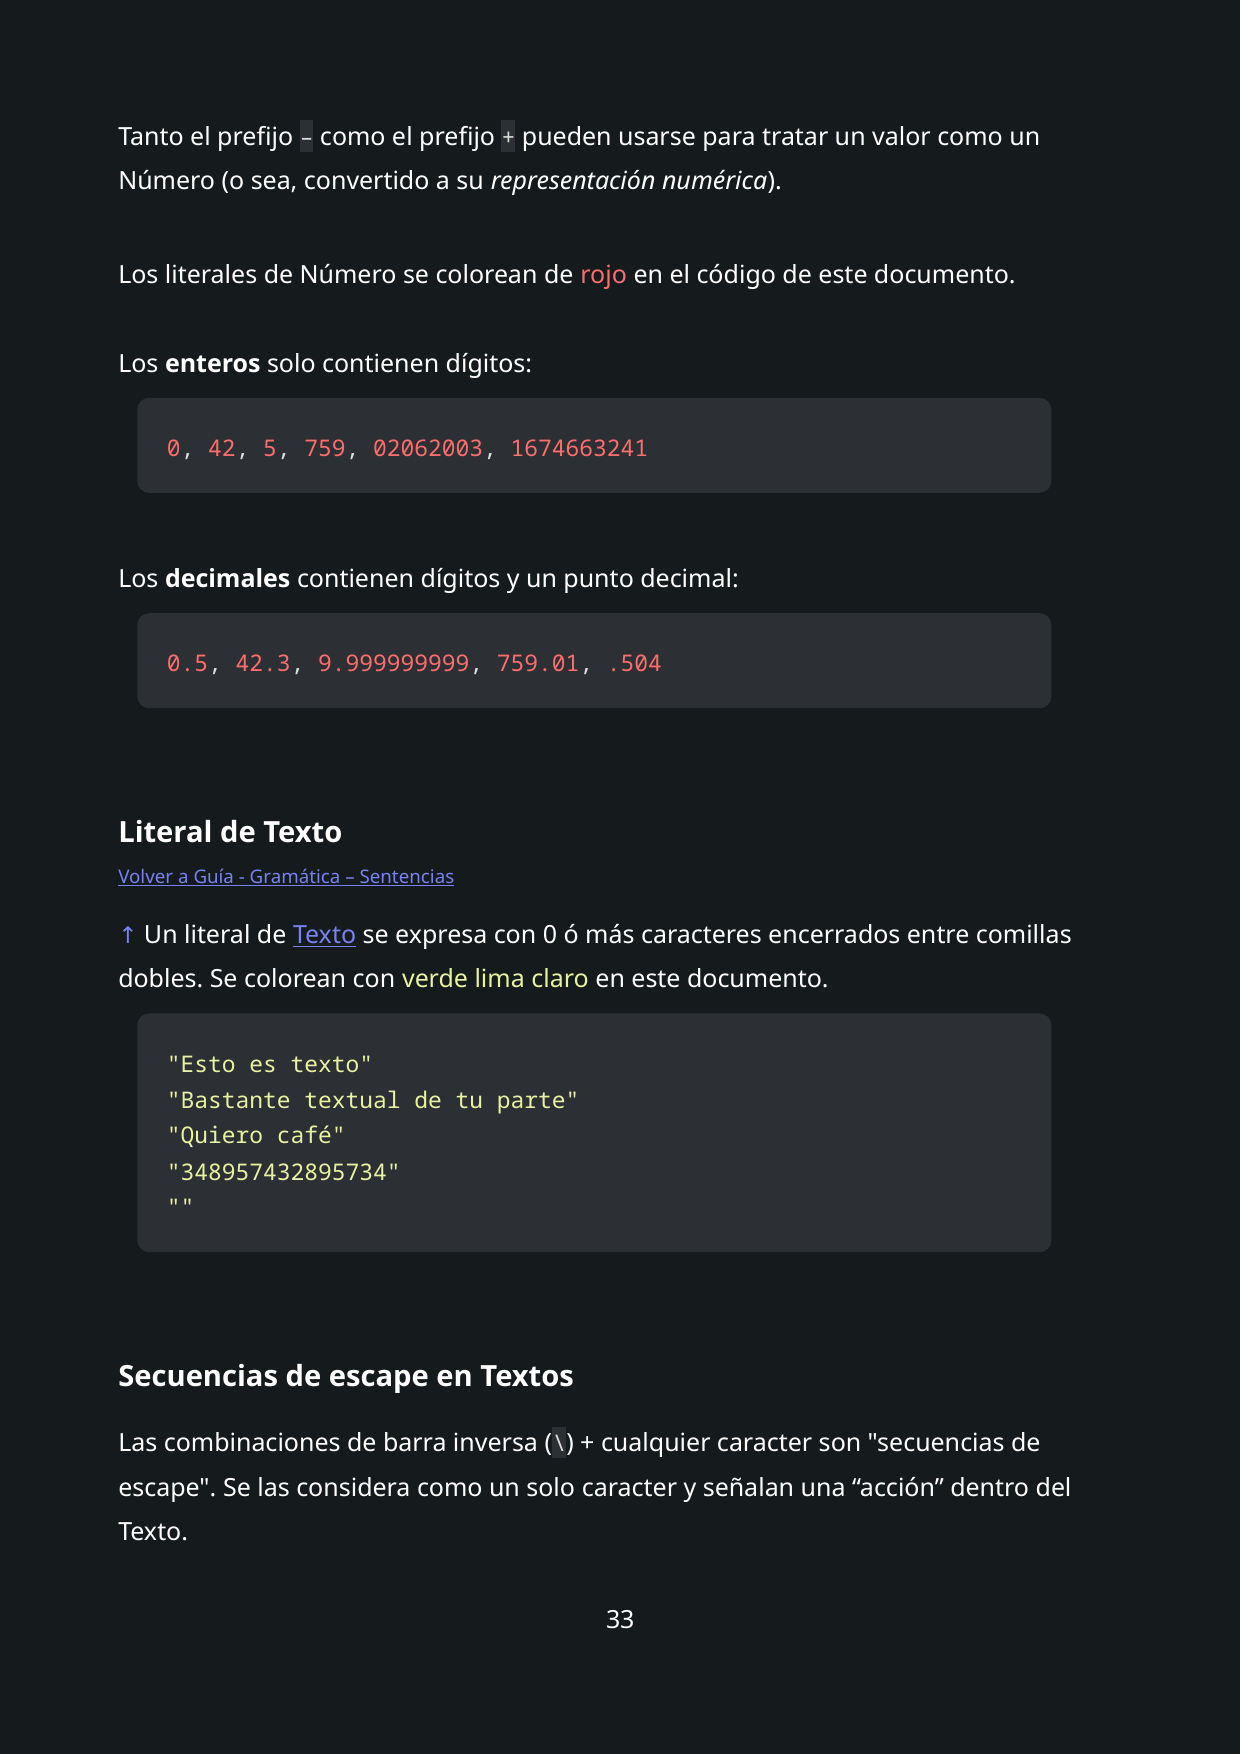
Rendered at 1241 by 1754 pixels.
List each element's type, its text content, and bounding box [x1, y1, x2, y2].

subtitle Secuencias de escape en Textos [118, 1355, 1122, 1394]
text Los enteros solo contienen dígitos: [118, 345, 1122, 379]
text Volver a Guía - Gramática – Sentencias [118, 863, 1122, 889]
text Las combinaciones de barra inversa (\) + cualquier caracter son "secuencias de escape". Se las considera como un solo caracter y señalan una “acción” dentro del Texto. [118, 1425, 1122, 1547]
text Los decimales contienen dígitos y un punto decimal: [118, 561, 1122, 595]
subtitle Literal de Texto [118, 811, 1122, 851]
text Tanto el prefijo – como el prefijo + pueden usarse para tratar un valor como un Número (o sea, convertido a su representación numérica). [118, 118, 1122, 196]
text Los literales de Número se colorean de rojo en el código de este documento. [118, 257, 1122, 291]
text ↑ Un literal de Texto se expresa con 0 ó más caracteres encerrados entre comillas dobles. Se colorean con verde lima claro en este documento. [118, 917, 1122, 995]
